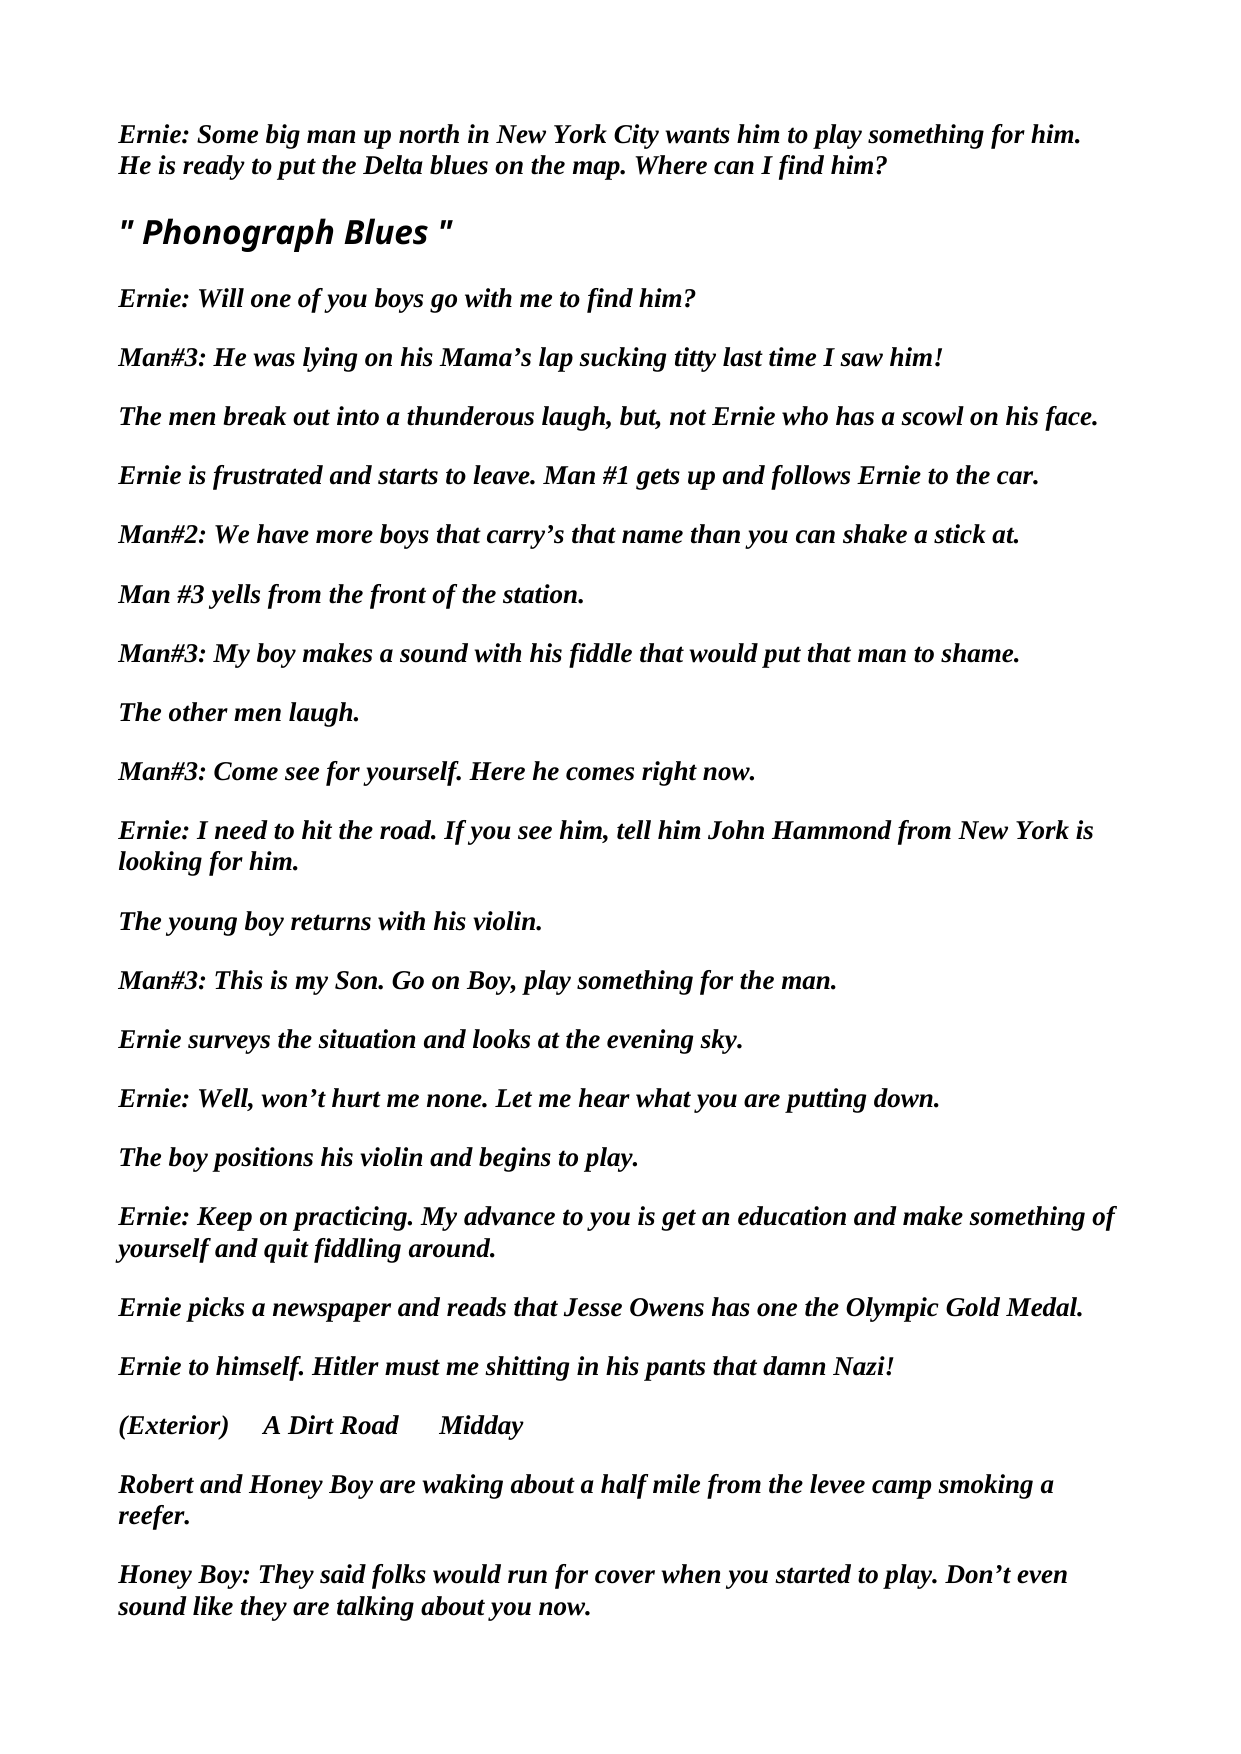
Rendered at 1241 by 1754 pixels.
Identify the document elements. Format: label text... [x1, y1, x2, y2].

text Ernie picks a newspaper and reads that Jesse Owens has one the Olympic Gold Medal. [118, 1291, 1122, 1322]
text The boy positions his violin and begins to play. [118, 1141, 1122, 1172]
text Man#3: My boy makes a sound with his fiddle that would put that man to shame. [118, 637, 1122, 668]
text The men break out into a thunderous laugh, but, not Ernie who has a scowl on his face. [118, 400, 1122, 431]
text Ernie: Some big man up north in New York City wants him to play something for him. He is ready to put the Delta blues on the map. Where can I find him? [118, 118, 1122, 180]
text Ernie: Will one of you boys go with me to find him? [118, 282, 1122, 313]
text Man #3 yells from the front of the station. [118, 578, 1122, 609]
text Ernie to himself. Hitler must me shitting in his pants that damn Nazi! [118, 1350, 1122, 1381]
text Ernie: Well, won’t hurt me none. Let me hear what you are putting down. [118, 1082, 1122, 1113]
text " Phonograph Blues " [118, 208, 1122, 254]
text Man#3: He was lying on his Mama’s lap sucking titty last time I saw him! [118, 341, 1122, 372]
text Ernie surveys the situation and looks at the evening sky. [118, 1023, 1122, 1054]
text Honey Boy: They said folks would run for cover when you started to play. Don’t even sound like they are talking about you now. [118, 1559, 1122, 1621]
text Robert and Honey Boy are waking about a half mile from the levee camp smoking a reefer. [118, 1468, 1122, 1531]
text (Exterior) A Dirt Road Midday [118, 1409, 1122, 1440]
text Man#2: We have more boys that carry’s that name than you can shake a stick at. [118, 518, 1122, 550]
text Man#3: This is my Son. Go on Boy, play something for the man. [118, 964, 1122, 995]
text The other men laugh. [118, 696, 1122, 727]
text The young boy returns with his violin. [118, 905, 1122, 936]
text Ernie: Keep on practicing. My advance to you is get an education and make something of yourself and quit fiddling around. [118, 1201, 1122, 1263]
text Ernie: I need to hit the road. If you see him, tell him John Hammond from New York is looking for him. [118, 814, 1122, 877]
text Man#3: Come see for yourself. Here he comes right now. [118, 755, 1122, 786]
text Ernie is frustrated and starts to leave. Man #1 gets up and follows Ernie to the car. [118, 459, 1122, 491]
